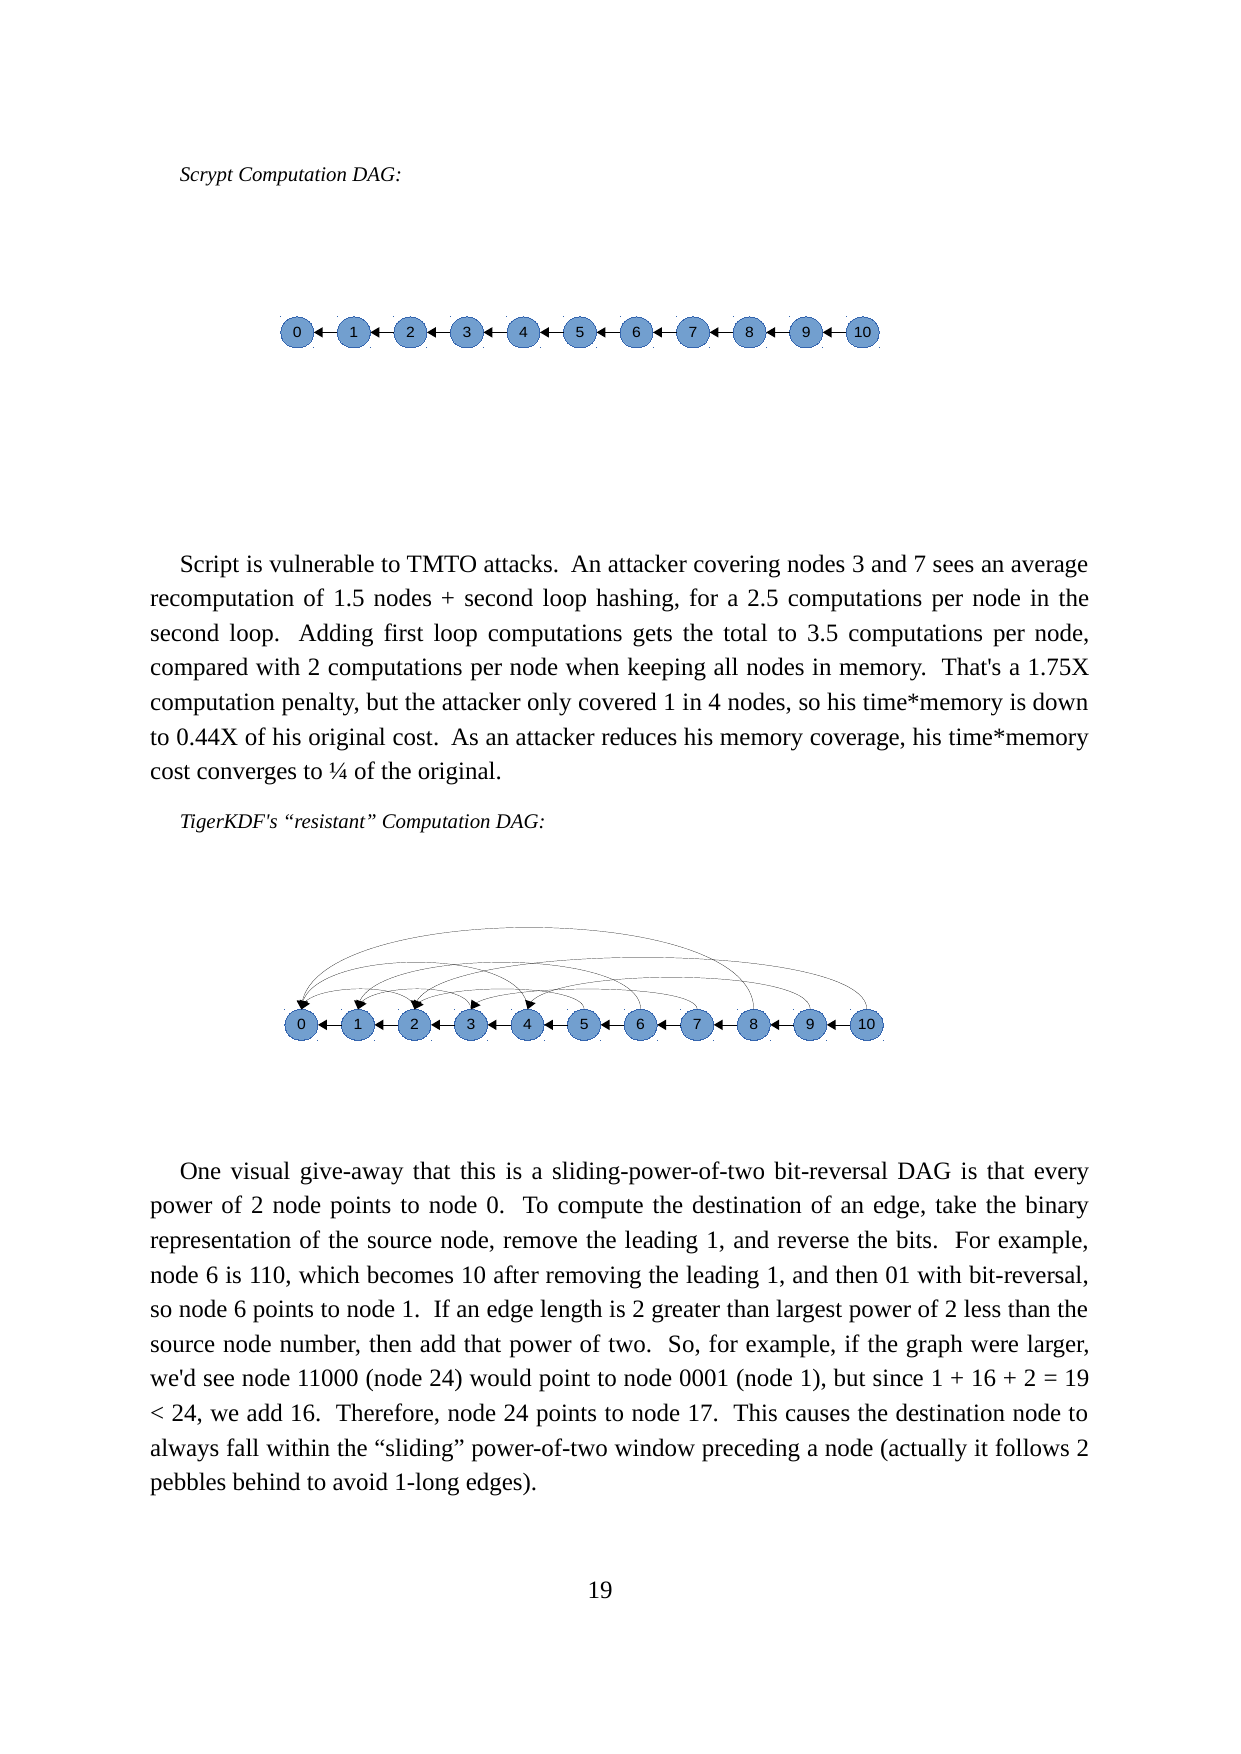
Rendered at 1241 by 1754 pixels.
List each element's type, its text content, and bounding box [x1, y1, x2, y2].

text TigerKDF's “resistant” Computation DAG: [179, 809, 1007, 832]
text One visual give-away that this is a sliding-power-of-two bit-reversal DAG is that every power of 2 node points to node 0. To compute the destination of an edge, take the binary representation of the source node, remove the leading 1, and reverse the bits. For example, node 6 is 110, which becomes 10 after removing the leading 1, and then 01 with bit-reversal, so node 6 points to node 1. If an edge length is 2 greater than largest power of 2 less than the source node number, then add that power of two. So, for example, if the graph were larger, we'd see node 11000 (node 24) would point to node 0001 (node 1), but since 1 + 16 + 2 = 19 < 24, we add 16. Therefore, node 24 points to node 17. This causes the destination node to always fall within the “sliding” power-of-two window preceding a node (actually it follows 2 pebbles behind to avoid 1-long edges). [150, 1157, 1091, 1496]
text Scrypt Computation DAG: [179, 162, 1007, 186]
text Script is vulnerable to TMTO attacks. An attacker covering nodes 3 and 7 sees an average recomputation of 1.5 nodes + second loop hashing, for a 2.5 computations per node in the second loop. Adding first loop computations gets the total to 3.5 computations per node, compared with 2 computations per node when keeping all nodes in memory. That's a 1.75X computation penalty, but the attacker only covered 1 in 4 nodes, so his time*memory is down to 0.44X of his original cost. As an attacker reduces his memory coverage, his time*memory cost converges to ¼ of the original. [150, 550, 1091, 785]
